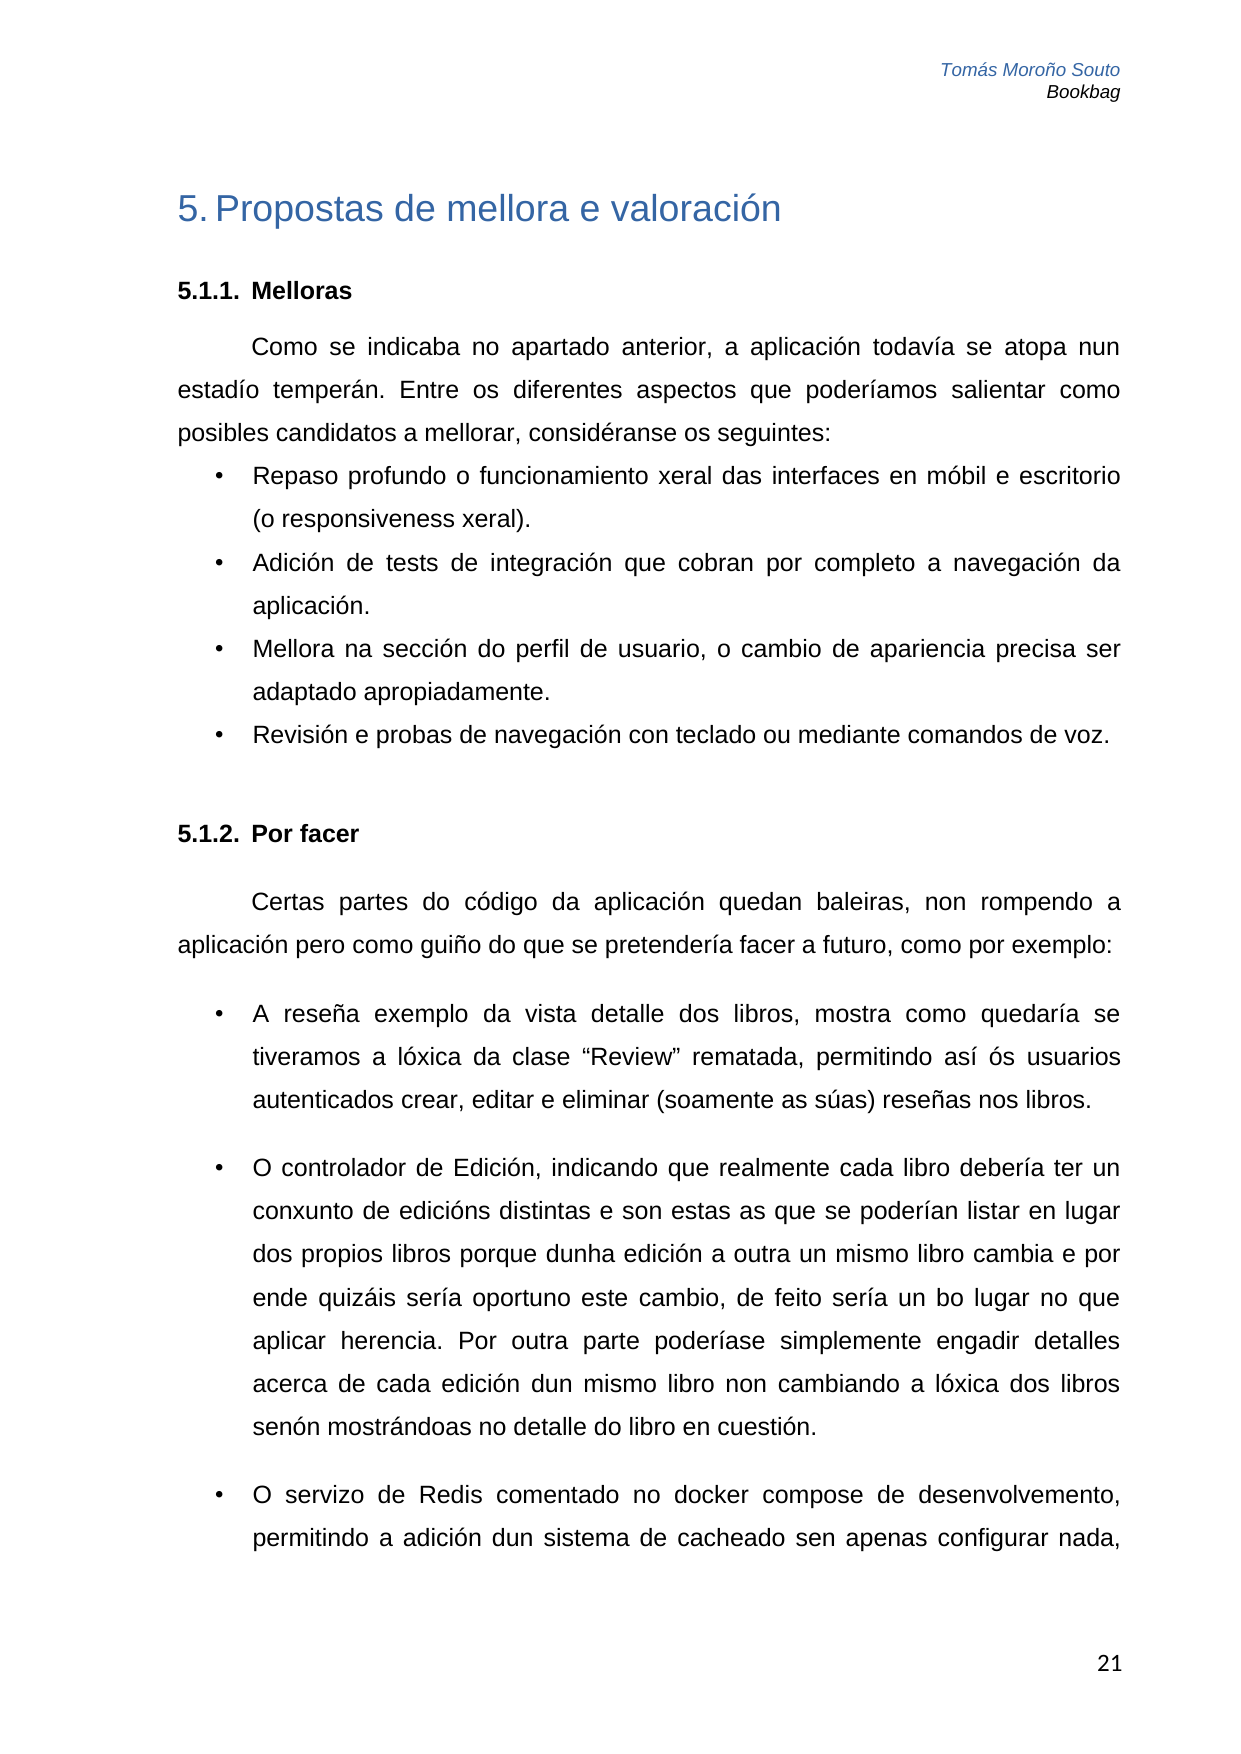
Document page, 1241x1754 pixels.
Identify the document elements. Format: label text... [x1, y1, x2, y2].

list Adición de tests de integración que cobran por completo a navegación da aplicación. [215, 548, 1122, 619]
list A reseña exemplo da vista detalle dos libros, mostra como quedaría se tiveramos a lóxica da clase “Review” rematada, permitindo así ós usuarios autenticados crear, editar e eliminar (soamente as súas) reseñas nos libros. [215, 998, 1122, 1114]
subtitle Melloras [177, 276, 1122, 305]
list O controlador de Edición, indicando que realmente cada libro debería ter un conxunto de edicións distintas e son estas as que se poderían listar en lugar dos propios libros porque dunha edición a outra un mismo libro cambia e por ende quizáis sería oportuno este cambio, de feito sería un bo lugar no que aplicar herencia. Por outra parte poderíase simplemente engadir detalles acerca de cada edición dun mismo libro non cambiando a lóxica dos libros senón mostrándoas no detalle do libro en cuestión. [215, 1153, 1122, 1441]
list O servizo de Redis comentado no docker compose de desenvolvemento, permitindo a adición dun sistema de cacheado sen apenas configurar nada, [215, 1480, 1122, 1552]
list Repaso profundo o funcionamiento xeral das interfaces en móbil e escritorio (o responsiveness xeral). [215, 461, 1122, 533]
subtitle Por facer [177, 819, 1122, 848]
text Certas partes do código da aplicación quedan baleiras, non rompendo a aplicación pero como guiño do que se pretendería facer a futuro, como por exemplo: [177, 887, 1122, 959]
subtitle Propostas de mellora e valoración [177, 187, 1122, 230]
list Revisión e probas de navegación con teclado ou mediante comandos de voz. [215, 720, 1122, 749]
text Como se indicaba no apartado anterior, a aplicación todavía se atopa nun estadío temperán. Entre os diferentes aspectos que poderíamos salientar como posibles candidatos a mellorar, considéranse os seguintes: [177, 332, 1122, 447]
list Mellora na sección do perfil de usuario, o cambio de apariencia precisa ser adaptado apropiadamente. [215, 634, 1122, 706]
